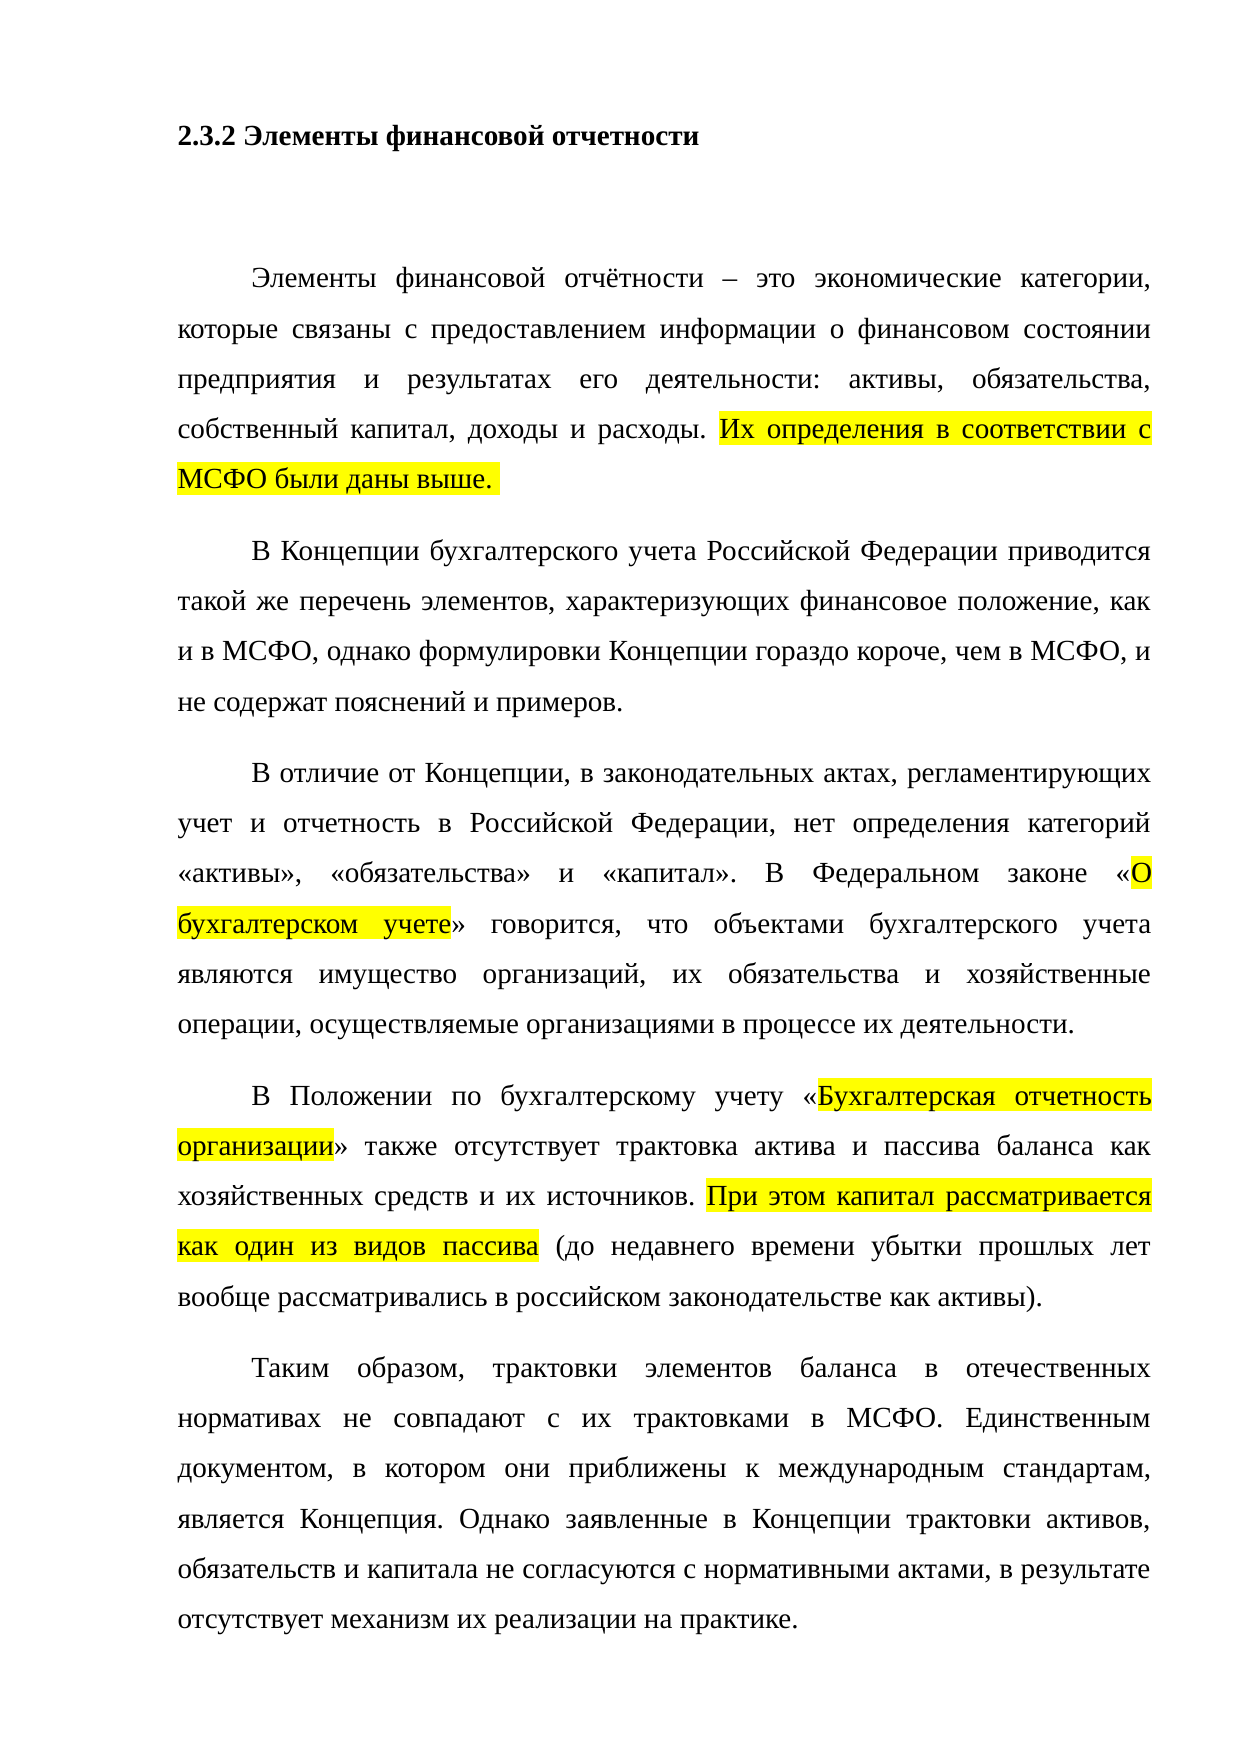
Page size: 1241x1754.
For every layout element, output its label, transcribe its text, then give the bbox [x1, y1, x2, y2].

text В отличие от Концепции, в законодательных актах, регламентирующих учет и отчетность в Российской Федерации, нет определения категорий «активы», «обязательства» и «капитал». В Федеральном законе «О бухгалтерском учете» говорится, что объектами бухгалтерского учета являются имущество организаций, их обязательства и хозяйственные операции, осуществляемые организациями в процессе их деятельности. [177, 755, 1152, 1040]
text Элементы финансовой отчётности – это экономические категории, которые связаны с предоставлением информации о финансовом состоянии предприятия и результатах его деятельности: активы, обязательства, собственный капитал, доходы и расходы. Их определения в соответствии с МСФО были даны выше. [177, 260, 1152, 495]
text Таким образом, трактовки элементов баланса в отечественных нормативах не совпадают с их трактовками в МСФО. Единственным документом, в котором они приближены к международным стандартам, является Концепция. Однако заявленные в Концепции трактовки активов, обязательств и капитала не согласуются с нормативными актами, в результате отсутствует механизм их реализации на практике. [177, 1350, 1152, 1635]
text 2.3.2 Элементы финансовой отчетности [177, 118, 1152, 152]
text В Концепции бухгалтерского учета Российской Федерации приводится такой же перечень элементов, характеризующих финансовое положение, как и в МСФО, однако формулировки Концепции гораздо короче, чем в МСФО, и не содержат пояснений и примеров. [177, 533, 1152, 717]
text В Положении по бухгалтерскому учету «Бухгалтерская отчетность организации» также отсутствует трактовка актива и пассива баланса как хозяйственных средств и их источников. При этом капитал рассматривается как один из видов пассива (до недавнего времени убытки прошлых лет вообще рассматривались в российском законодательстве как активы). [177, 1078, 1152, 1312]
